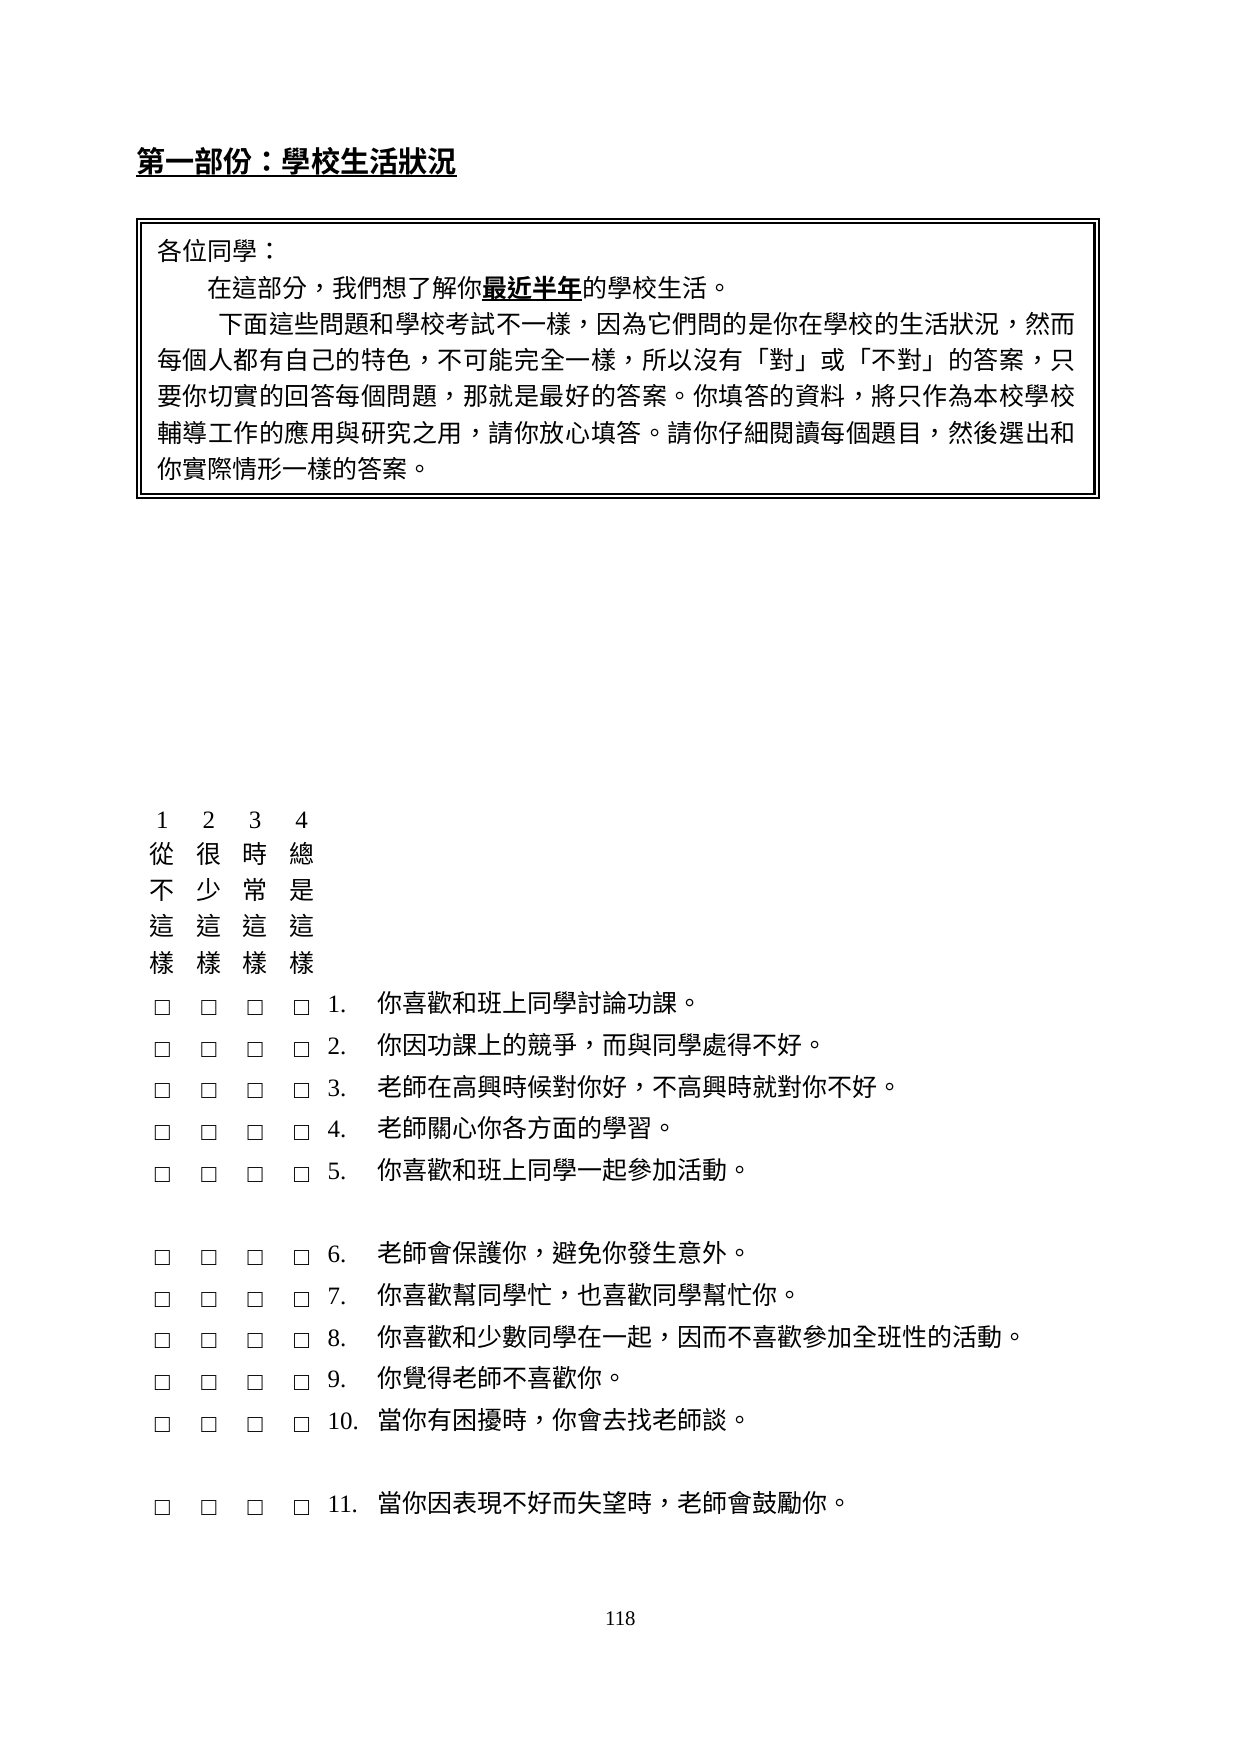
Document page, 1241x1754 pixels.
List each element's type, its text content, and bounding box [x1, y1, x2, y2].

table_header [325, 806, 1107, 979]
text 下面這些問題和學校考試不一樣，因為它們問的是你在學校的生活狀況，然而每個人都有自己的特色，不可能完全一樣，所以沒有「對」或「不對」的答案，只要你切實的回答每個問題，那就是最好的答案。你填答的資料，將只作為本校學校輔導工作的應用與研究之用，請你放心填答。請你仔細閱讀每個題目，然後選出和你實際情形一樣的答案。 [157, 304, 1078, 486]
table_cell □ [185, 1021, 232, 1063]
table_cell □ [185, 979, 232, 1021]
table_header 4 總是這樣 [278, 806, 324, 979]
table_cell 你覺得老師不喜歡你。 [325, 1354, 1107, 1396]
table_cell □ [278, 1021, 324, 1063]
table_cell [325, 1438, 1107, 1479]
table_cell [278, 1438, 324, 1479]
table_cell □ [139, 1146, 185, 1188]
table_cell 你喜歡幫同學忙，也喜歡同學幫忙你。 [325, 1271, 1107, 1313]
table_header 3 時常這樣 [232, 806, 278, 979]
table_cell [278, 1188, 324, 1229]
table_cell □ [185, 1104, 232, 1146]
table_cell □ [278, 1104, 324, 1146]
table_cell □ [185, 1479, 232, 1521]
table_cell □ [185, 1271, 232, 1313]
table_cell □ [232, 1229, 278, 1271]
table_cell □ [185, 1063, 232, 1104]
table_cell □ [139, 1229, 185, 1271]
table_cell □ [139, 1271, 185, 1313]
table_cell □ [278, 1229, 324, 1271]
table_cell 當你有困擾時，你會去找老師談。 [325, 1396, 1107, 1438]
table_cell □ [232, 1271, 278, 1313]
table_cell □ [185, 1313, 232, 1354]
table_cell □ [185, 1396, 232, 1438]
table_cell [325, 1188, 1107, 1229]
table_cell □ [232, 1063, 278, 1104]
table_cell [232, 1438, 278, 1479]
table_cell 當你因表現不好而失望時，老師會鼓勵你。 [325, 1479, 1107, 1521]
table_cell □ [139, 1354, 185, 1396]
table_cell □ [278, 1063, 324, 1104]
text 第一部份：學校生活狀況 [136, 118, 1104, 181]
table_cell 你喜歡和班上同學一起參加活動。 [325, 1146, 1107, 1188]
table_cell □ [139, 1104, 185, 1146]
table_cell □ [139, 1021, 185, 1063]
table_header 1 從不這樣 [139, 806, 185, 979]
table_cell [139, 1438, 185, 1479]
text 各位同學： [157, 232, 1078, 268]
table_cell 你喜歡和班上同學討論功課。 [325, 979, 1107, 1021]
table_cell □ [232, 1479, 278, 1521]
table_cell □ [139, 1313, 185, 1354]
table_cell 老師在高興時候對你好，不高興時就對你不好。 [325, 1063, 1107, 1104]
table_cell □ [139, 1063, 185, 1104]
table_cell □ [232, 979, 278, 1021]
table_cell □ [232, 1104, 278, 1146]
table_cell 你因功課上的競爭，而與同學處得不好。 [325, 1021, 1107, 1063]
table_header 2 很少這樣 [185, 806, 232, 979]
table_cell □ [278, 1146, 324, 1188]
table_cell □ [278, 1354, 324, 1396]
table_cell □ [278, 979, 324, 1021]
table_cell □ [232, 1354, 278, 1396]
table_cell 你喜歡和少數同學在一起，因而不喜歡參加全班性的活動。 [325, 1313, 1107, 1354]
table_cell [185, 1438, 232, 1479]
table_cell □ [278, 1396, 324, 1438]
table_cell [139, 1188, 185, 1229]
table_cell □ [232, 1313, 278, 1354]
table_cell □ [185, 1146, 232, 1188]
table_cell □ [232, 1021, 278, 1063]
table_cell □ [278, 1313, 324, 1354]
table_cell □ [232, 1146, 278, 1188]
table_cell □ [232, 1396, 278, 1438]
table_cell □ [139, 1479, 185, 1521]
table_cell □ [139, 1396, 185, 1438]
table_cell □ [139, 979, 185, 1021]
table_cell 老師會保護你，避免你發生意外。 [325, 1229, 1107, 1271]
table_cell 老師關心你各方面的學習。 [325, 1104, 1107, 1146]
text 在這部分，我們想了解你最近半年的學校生活。 [157, 268, 1078, 304]
table_cell □ [278, 1479, 324, 1521]
table_cell □ [278, 1271, 324, 1313]
table_cell □ [185, 1354, 232, 1396]
table_cell [185, 1188, 232, 1229]
table_cell [232, 1188, 278, 1229]
table_cell □ [185, 1229, 232, 1271]
